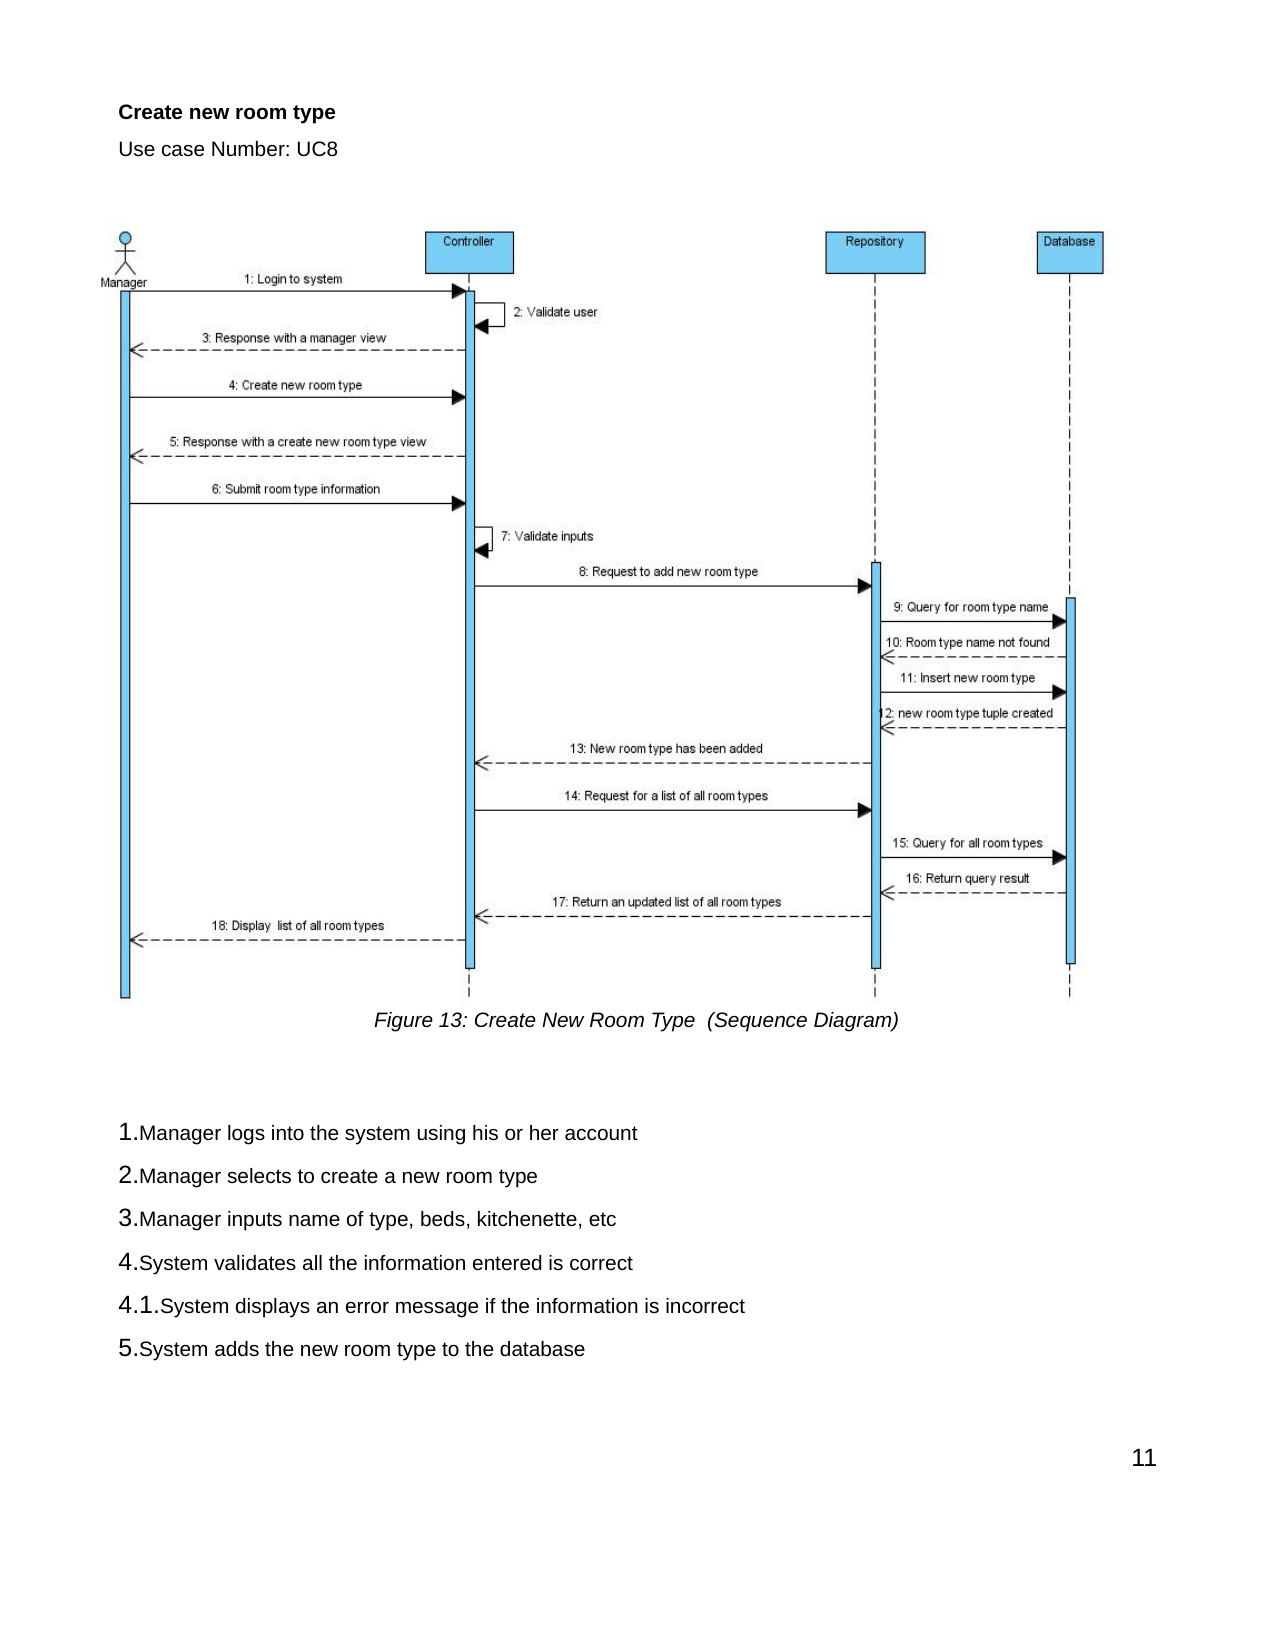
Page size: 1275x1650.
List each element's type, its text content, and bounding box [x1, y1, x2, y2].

list System validates all the information entered is correct [118, 1247, 1157, 1275]
subtitle Create new room type [118, 100, 1157, 124]
picture [87, 221, 1127, 1008]
list System displays an error message if the information is incorrect [118, 1290, 1157, 1318]
list System adds the new room type to the database [118, 1333, 1157, 1362]
list Manager inputs name of type, beds, kitchenette, etc [118, 1203, 1157, 1232]
text Use case Number: UC8 [118, 136, 1157, 160]
text Figure 13: Create New Room Type (Sequence Diagram) [118, 1008, 1157, 1032]
list Manager selects to create a new room type [118, 1160, 1157, 1189]
list Manager logs into the system using his or her account [118, 1117, 1157, 1146]
